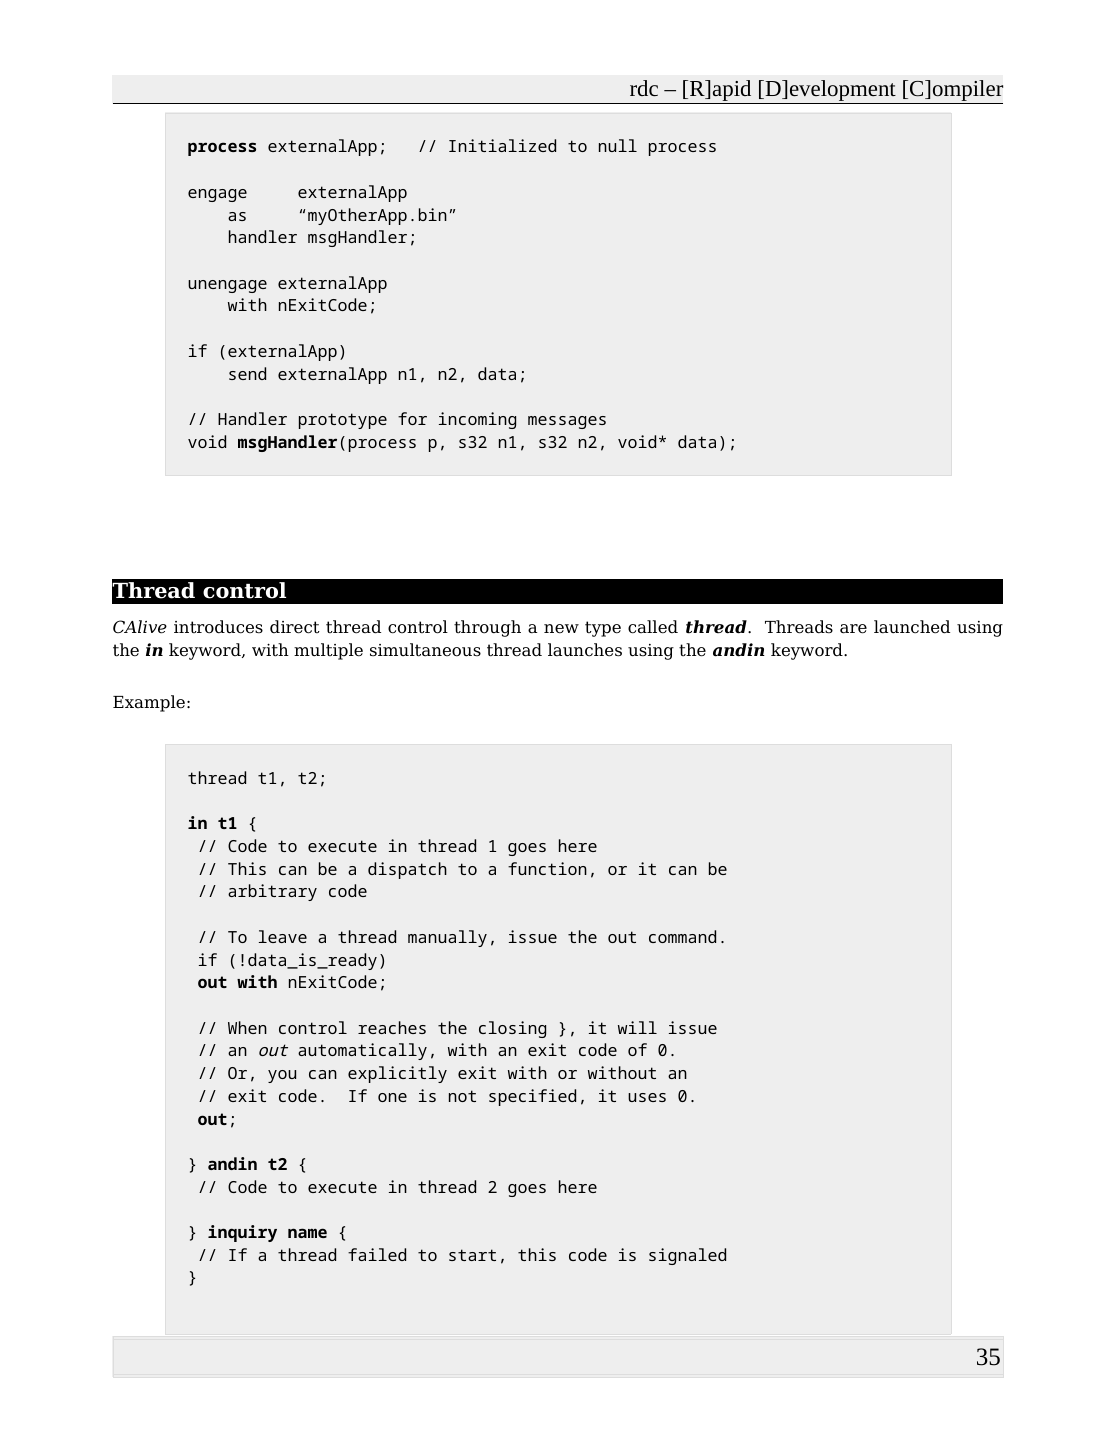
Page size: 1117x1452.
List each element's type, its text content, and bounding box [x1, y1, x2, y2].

text process externalApp; // Initialized to null process engage externalApp as “myOtherApp.bin” handler msgHandler; unengage externalApp with nExitCode; if (externalApp) send externalApp n1, n2, data; // Handler prototype for incoming messages void msgHandler(process p, s32 n1, s32 n2, void* data); [166, 114, 951, 475]
text thread t1, t2; in t1 { // Code to execute in thread 1 goes here // This can be a dispatch to a function, or it can be // arbitrary code // To leave a thread manually, issue the out command. if (!data_is_ready) out with nExitCode; // When control reaches the closing }, it will issue // an out automatically, with an exit code of 0. // Or, you can explicitly exit with or without an // exit code. If one is not specified, it uses 0. out; } andin t2 { // Code to execute in thread 2 goes here } inquiry name { // If a thread failed to start, this code is signaled } [166, 745, 951, 1334]
text Example: [112, 692, 1003, 712]
text CAlive introduces direct thread control through a new type called thread. Threads are launched using the in keyword, with multiple simultaneous thread launches using the andin keyword. [112, 617, 1003, 661]
subtitle Thread control [112, 579, 1003, 604]
